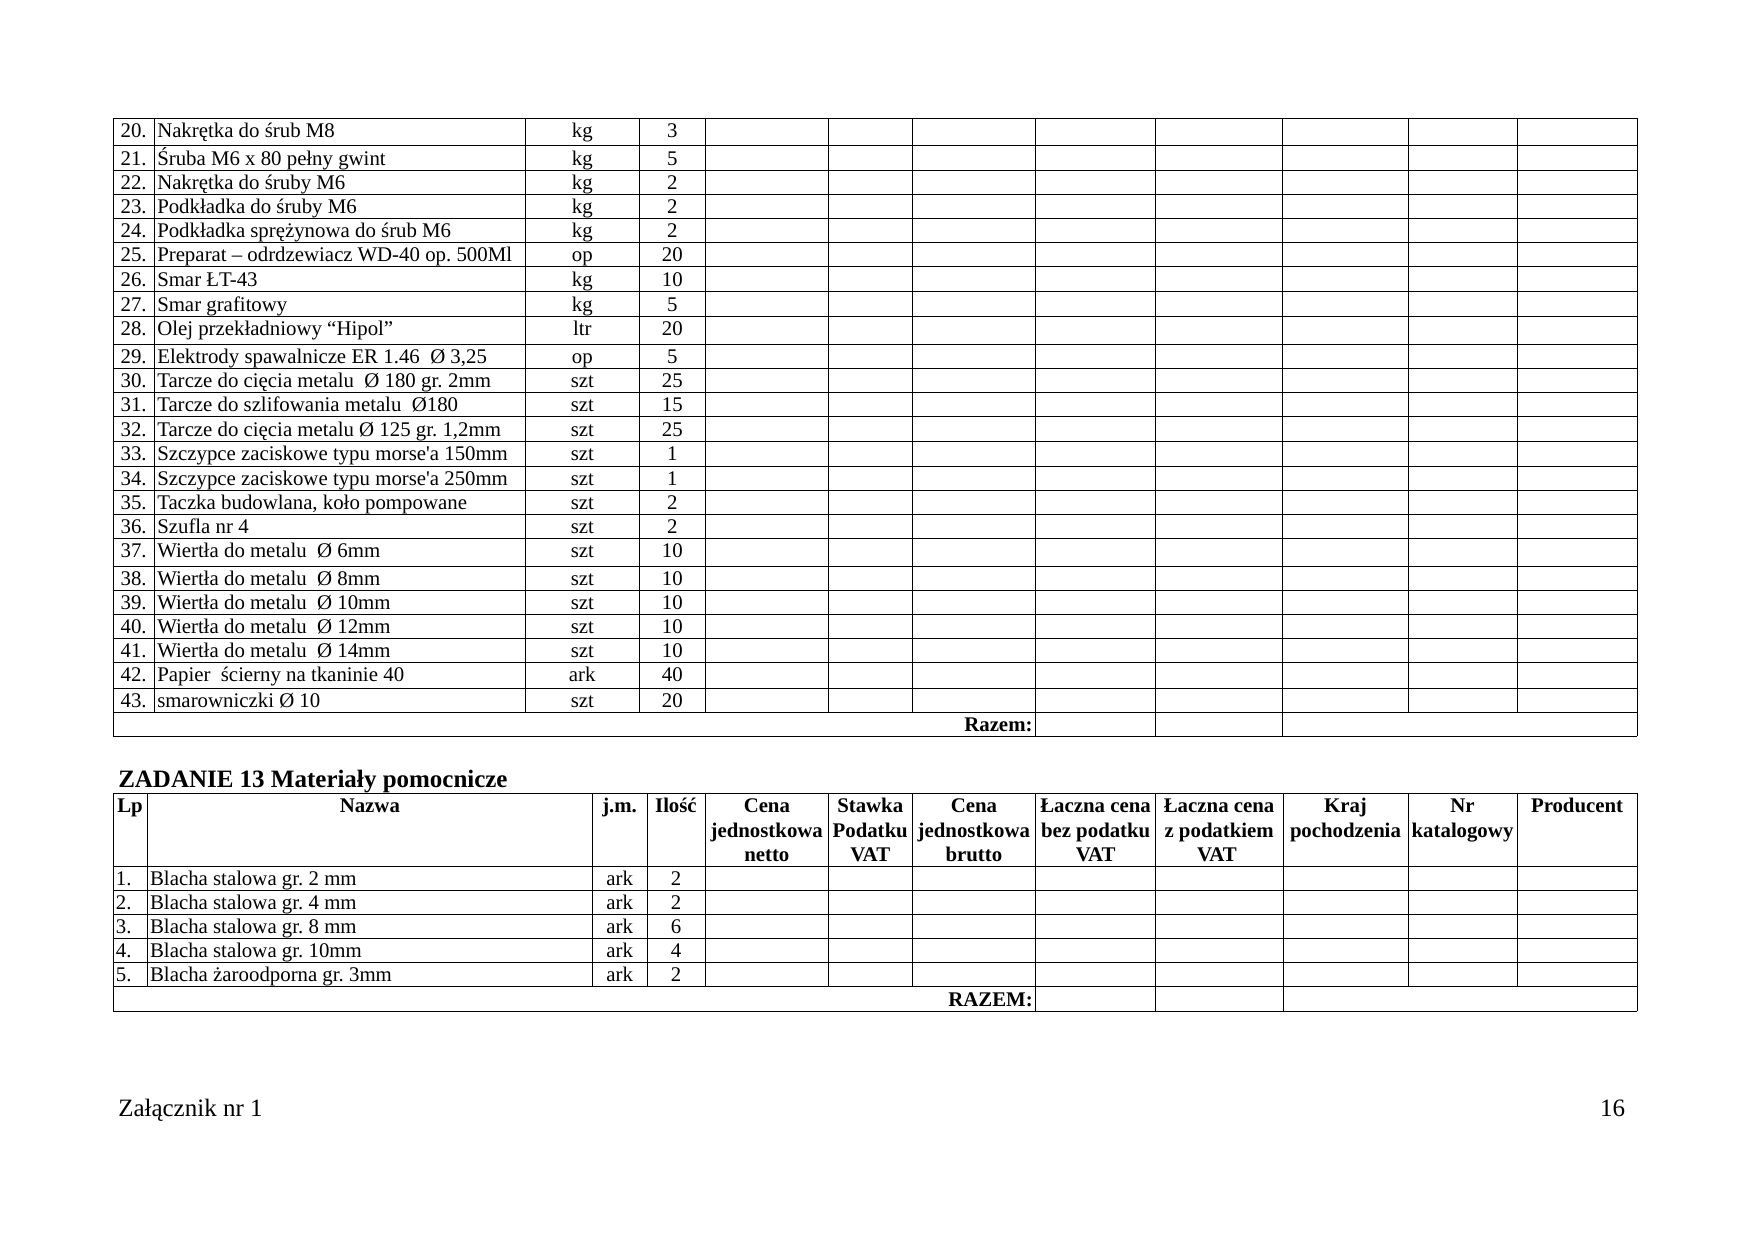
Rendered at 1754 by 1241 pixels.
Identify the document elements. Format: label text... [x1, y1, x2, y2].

table_cell [1409, 915, 1517, 938]
table_cell [1036, 219, 1155, 242]
table_cell [706, 915, 828, 938]
table_cell [1283, 317, 1408, 344]
table_cell kg [526, 171, 639, 194]
table_cell [1156, 867, 1283, 890]
table_cell szt [526, 491, 639, 514]
table_cell [1283, 146, 1408, 169]
table_cell [1518, 939, 1637, 962]
table_cell [1036, 345, 1155, 368]
table_cell [1036, 243, 1155, 266]
table_cell [1036, 867, 1155, 890]
table_cell [706, 939, 828, 962]
table_cell [1284, 867, 1408, 890]
table_cell [829, 639, 912, 662]
table_cell 40. [114, 615, 154, 638]
table_cell Blacha stalowa gr. 2 mm [148, 867, 592, 890]
table_cell [706, 267, 828, 291]
table_cell [913, 639, 1035, 662]
table_cell 38. [114, 567, 154, 590]
table_cell Szczypce zaciskowe typu morse'a 250mm [155, 467, 525, 490]
table_cell Olej przekładniowy “Hipol” [155, 317, 525, 344]
table_cell [1156, 267, 1282, 291]
table_cell RAZEM: [114, 987, 1035, 1011]
table_cell [1036, 663, 1155, 687]
table_cell [913, 146, 1035, 169]
table_cell [1156, 689, 1282, 712]
table_cell kg [526, 195, 639, 218]
table_cell [1283, 195, 1408, 218]
table_cell [1283, 539, 1408, 566]
table_cell [913, 243, 1035, 266]
table_cell [706, 345, 828, 368]
table_cell 1 [640, 467, 705, 490]
table_cell [1036, 515, 1155, 538]
table_cell [1036, 963, 1155, 986]
table_cell ark [526, 663, 639, 687]
table_cell Wiertła do metalu Ø 14mm [155, 639, 525, 662]
table_cell [1283, 442, 1408, 466]
table_cell [1409, 369, 1517, 392]
table_cell 10 [640, 615, 705, 638]
table_cell [1036, 292, 1155, 316]
table_header Kraj pochodzenia [1284, 794, 1408, 866]
table_cell ark [593, 867, 647, 890]
table_cell 2 [648, 963, 705, 986]
table_cell [1283, 171, 1408, 194]
table_cell Nakrętka do śrub M8 [155, 119, 525, 145]
table_cell [1036, 119, 1155, 145]
table_cell [1409, 119, 1517, 145]
table_header Nr katalogowy [1409, 794, 1517, 866]
table_cell [1409, 639, 1517, 662]
table_cell [1518, 442, 1637, 466]
table_cell [1284, 891, 1408, 914]
table_cell Blacha stalowa gr. 10mm [148, 939, 592, 962]
table_cell [706, 195, 828, 218]
table_cell Wiertła do metalu Ø 6mm [155, 539, 525, 566]
table_cell 37. [114, 539, 154, 566]
table_cell [1156, 663, 1282, 687]
table_cell [706, 891, 828, 914]
table_cell szt [526, 639, 639, 662]
table_cell [706, 615, 828, 638]
table_cell [913, 171, 1035, 194]
table_cell [913, 195, 1035, 218]
table_cell 2 [640, 171, 705, 194]
table_cell 39. [114, 591, 154, 614]
table_cell smarowniczki Ø 10 [155, 689, 525, 712]
table_cell [706, 639, 828, 662]
table_header Ilość [648, 794, 705, 866]
table_cell Podkładka do śruby M6 [155, 195, 525, 218]
table_cell [706, 119, 828, 145]
table_cell op [526, 243, 639, 266]
table_cell Blacha stalowa gr. 8 mm [148, 915, 592, 938]
table_cell [913, 891, 1035, 914]
table_cell [706, 369, 828, 392]
table_cell [829, 267, 912, 291]
table_cell [1036, 689, 1155, 712]
table_cell [706, 491, 828, 514]
table_cell [1518, 491, 1637, 514]
table_cell [829, 539, 912, 566]
table_cell [1409, 442, 1517, 466]
table_cell szt [526, 369, 639, 392]
table_cell [829, 317, 912, 344]
table_cell 2 [640, 515, 705, 538]
table_cell 36. [114, 515, 154, 538]
table_cell ark [593, 891, 647, 914]
table_cell [1283, 243, 1408, 266]
table_cell szt [526, 393, 639, 416]
table_cell [829, 915, 912, 938]
table_cell [1036, 393, 1155, 416]
table_cell [1156, 417, 1282, 441]
table_header Łaczna cena z podatkiem VAT [1156, 794, 1283, 866]
table_cell 15 [640, 393, 705, 416]
table_cell [829, 963, 912, 986]
table_cell [829, 689, 912, 712]
table_cell Wiertła do metalu Ø 12mm [155, 615, 525, 638]
table_cell [1409, 491, 1517, 514]
table_cell [1409, 567, 1517, 590]
table_cell [829, 615, 912, 638]
table_cell 25. [114, 243, 154, 266]
table_cell [1036, 146, 1155, 169]
table_cell Razem: [114, 713, 1035, 736]
table_cell szt [526, 417, 639, 441]
table_cell [829, 146, 912, 169]
table_cell [1409, 615, 1517, 638]
table_cell [1036, 317, 1155, 344]
table_cell [1409, 171, 1517, 194]
table_cell kg [526, 119, 639, 145]
table_cell [1518, 369, 1637, 392]
table_cell 27. [114, 292, 154, 316]
table_cell [913, 663, 1035, 687]
table_cell 22. [114, 171, 154, 194]
table_cell [1156, 467, 1282, 490]
table_cell [1156, 219, 1282, 242]
table_header Lp [114, 794, 147, 866]
table_cell [1409, 317, 1517, 344]
table_cell [1518, 417, 1637, 441]
table_cell [706, 539, 828, 566]
table_cell [829, 292, 912, 316]
table_cell [1036, 195, 1155, 218]
table_header Nazwa [148, 794, 592, 866]
table_cell [829, 663, 912, 687]
table_cell [1156, 369, 1282, 392]
table_cell [1284, 915, 1408, 938]
table_cell [913, 393, 1035, 416]
table_cell 42. [114, 663, 154, 687]
table_cell [1156, 345, 1282, 368]
table_cell [829, 243, 912, 266]
table_cell [913, 119, 1035, 145]
table_cell Smar grafitowy [155, 292, 525, 316]
table_cell [1156, 292, 1282, 316]
table_cell Smar ŁT-43 [155, 267, 525, 291]
table_cell [913, 317, 1035, 344]
table_cell [829, 345, 912, 368]
table_cell [1284, 963, 1408, 986]
table_cell [1156, 713, 1282, 736]
table_cell 28. [114, 317, 154, 344]
table_cell [1518, 615, 1637, 638]
table_cell 32. [114, 417, 154, 441]
table_cell [706, 219, 828, 242]
table_cell szt [526, 615, 639, 638]
table_cell 1 [640, 442, 705, 466]
table_cell [706, 467, 828, 490]
table_cell 30. [114, 369, 154, 392]
table_cell 33. [114, 442, 154, 466]
table_cell szt [526, 539, 639, 566]
table_cell [1036, 591, 1155, 614]
table_cell [1283, 491, 1408, 514]
table_cell 5. [114, 963, 147, 986]
table_cell [1036, 639, 1155, 662]
table_cell [1518, 963, 1637, 986]
table_cell [1518, 689, 1637, 712]
table_cell [913, 689, 1035, 712]
table_cell [1036, 171, 1155, 194]
table_cell [1156, 195, 1282, 218]
table_cell [1156, 591, 1282, 614]
table_cell [1036, 915, 1155, 938]
table_cell [913, 292, 1035, 316]
table_cell [1156, 146, 1282, 169]
table_cell [1036, 369, 1155, 392]
table_cell kg [526, 146, 639, 169]
table_cell [1156, 987, 1283, 1011]
table_cell [829, 939, 912, 962]
table_cell [913, 267, 1035, 291]
table_cell [1036, 713, 1155, 736]
table_cell Wiertła do metalu Ø 8mm [155, 567, 525, 590]
table_cell 2 [640, 195, 705, 218]
table_cell szt [526, 442, 639, 466]
table_cell [1518, 267, 1637, 291]
table_cell [913, 539, 1035, 566]
table_cell [1283, 393, 1408, 416]
table_cell [1518, 345, 1637, 368]
table_cell [1156, 393, 1282, 416]
table_cell 24. [114, 219, 154, 242]
table_cell 2. [114, 891, 147, 914]
table_cell 5 [640, 292, 705, 316]
table_cell [1156, 442, 1282, 466]
table_cell 26. [114, 267, 154, 291]
table_cell [706, 243, 828, 266]
table_cell Szczypce zaciskowe typu morse'a 150mm [155, 442, 525, 466]
table_cell 1. [114, 867, 147, 890]
table_cell [1156, 119, 1282, 145]
table_cell [1409, 345, 1517, 368]
table_cell [1283, 591, 1408, 614]
table_cell szt [526, 515, 639, 538]
table_cell ark [593, 963, 647, 986]
table_cell [1156, 491, 1282, 514]
table_cell 23. [114, 195, 154, 218]
table_cell [1409, 243, 1517, 266]
table_cell 5 [640, 345, 705, 368]
text ZADANIE 13 Materiały pomocnicze [118, 764, 1636, 793]
table_cell [829, 491, 912, 514]
table_cell [1036, 891, 1155, 914]
table_cell [1518, 292, 1637, 316]
table_cell [829, 417, 912, 441]
table_cell 3. [114, 915, 147, 938]
table_cell [1283, 267, 1408, 291]
table_cell [1518, 915, 1637, 938]
table_cell [913, 963, 1035, 986]
table_cell ark [593, 939, 647, 962]
table_cell [1036, 939, 1155, 962]
table_cell [706, 393, 828, 416]
table_cell szt [526, 467, 639, 490]
table_cell [1036, 987, 1155, 1011]
table_cell [706, 417, 828, 441]
table_cell [1283, 345, 1408, 368]
table_cell [1518, 195, 1637, 218]
table_cell [829, 369, 912, 392]
table_cell [1156, 615, 1282, 638]
table_cell Blacha stalowa gr. 4 mm [148, 891, 592, 914]
table_header Łaczna cena bez podatku VAT [1036, 794, 1155, 866]
table_cell 10 [640, 267, 705, 291]
table_cell [1036, 615, 1155, 638]
table_cell [706, 689, 828, 712]
table_cell [1036, 491, 1155, 514]
table_header Stawka Podatku VAT [829, 794, 912, 866]
table_cell Śruba M6 x 80 pełny gwint [155, 146, 525, 169]
table_cell 29. [114, 345, 154, 368]
table_cell [1409, 467, 1517, 490]
table_cell [829, 567, 912, 590]
table_cell Blacha żaroodporna gr. 3mm [148, 963, 592, 986]
table_cell [913, 915, 1035, 938]
table_cell 20 [640, 243, 705, 266]
table_cell [1036, 442, 1155, 466]
table_cell 2 [640, 491, 705, 514]
table_cell [706, 146, 828, 169]
table_cell 10 [640, 539, 705, 566]
table_cell [1283, 567, 1408, 590]
table_cell 35. [114, 491, 154, 514]
table_cell [1409, 292, 1517, 316]
table_cell [1409, 867, 1517, 890]
table_cell [1518, 171, 1637, 194]
table_cell [1518, 393, 1637, 416]
table_cell [706, 963, 828, 986]
table_cell [913, 567, 1035, 590]
table_cell 40 [640, 663, 705, 687]
table_cell [1518, 639, 1637, 662]
table_cell [1283, 467, 1408, 490]
table_cell [1409, 267, 1517, 291]
table_cell [1518, 146, 1637, 169]
table_cell 20 [640, 317, 705, 344]
table_cell Papier ścierny na tkaninie 40 [155, 663, 525, 687]
table_cell [913, 591, 1035, 614]
table_cell [706, 663, 828, 687]
table_cell 41. [114, 639, 154, 662]
table_cell [1283, 663, 1408, 687]
table_cell [706, 591, 828, 614]
table_cell [706, 442, 828, 466]
table_cell 10 [640, 567, 705, 590]
table_cell [1156, 317, 1282, 344]
table_cell [1283, 292, 1408, 316]
table_cell [913, 515, 1035, 538]
table_cell [1518, 591, 1637, 614]
table_cell 6 [648, 915, 705, 938]
table_cell 2 [648, 891, 705, 914]
table_cell 2 [648, 867, 705, 890]
table_header Producent [1518, 794, 1637, 866]
table_cell 31. [114, 393, 154, 416]
table_cell [1409, 393, 1517, 416]
table_cell [1036, 417, 1155, 441]
table_cell [1409, 591, 1517, 614]
table_cell [1518, 219, 1637, 242]
table_cell [706, 567, 828, 590]
table_cell szt [526, 689, 639, 712]
table_cell [1518, 119, 1637, 145]
table_cell [829, 467, 912, 490]
table_cell [1283, 119, 1408, 145]
table_cell [829, 442, 912, 466]
table_header j.m. [593, 794, 647, 866]
table_cell [706, 867, 828, 890]
table_cell ark [593, 915, 647, 938]
table_cell [1156, 639, 1282, 662]
table_cell Tarcze do szlifowania metalu Ø180 [155, 393, 525, 416]
table_header Cena jednostkowa netto [706, 794, 828, 866]
table_cell 10 [640, 591, 705, 614]
table_cell 4. [114, 939, 147, 962]
table_cell 34. [114, 467, 154, 490]
table_cell op [526, 345, 639, 368]
table_cell [1283, 515, 1408, 538]
table_cell 21. [114, 146, 154, 169]
table_cell [1284, 987, 1637, 1011]
table_cell [1036, 467, 1155, 490]
table_cell [913, 417, 1035, 441]
table_cell [1409, 219, 1517, 242]
table_cell [1283, 417, 1408, 441]
table_cell [829, 515, 912, 538]
table_cell [829, 119, 912, 145]
table_cell kg [526, 267, 639, 291]
table_cell [706, 515, 828, 538]
table_header Cena jednostkowa brutto [913, 794, 1035, 866]
table_cell 4 [648, 939, 705, 962]
table_cell Preparat – odrdzewiacz WD-40 op. 500Ml [155, 243, 525, 266]
table_cell [1518, 515, 1637, 538]
table_cell [829, 219, 912, 242]
table_cell szt [526, 567, 639, 590]
table_cell [1518, 243, 1637, 266]
table_cell [1036, 539, 1155, 566]
table_cell [913, 442, 1035, 466]
table_cell [1283, 639, 1408, 662]
table_cell [1156, 171, 1282, 194]
table_cell 20 [640, 689, 705, 712]
table_cell [1518, 539, 1637, 566]
table_cell [829, 891, 912, 914]
table_cell kg [526, 219, 639, 242]
table_cell [1409, 891, 1517, 914]
table_cell [1409, 146, 1517, 169]
table_cell [1409, 663, 1517, 687]
table_cell Nakrętka do śruby M6 [155, 171, 525, 194]
table_cell 43. [114, 689, 154, 712]
table_cell kg [526, 292, 639, 316]
table_cell [1518, 867, 1637, 890]
table_cell [1283, 369, 1408, 392]
table_cell [1156, 915, 1283, 938]
table_cell [1518, 663, 1637, 687]
table_cell [1283, 219, 1408, 242]
table_cell [913, 939, 1035, 962]
table_cell [913, 615, 1035, 638]
table_cell Szufla nr 4 [155, 515, 525, 538]
table_cell [829, 393, 912, 416]
table_cell [913, 867, 1035, 890]
table_cell [913, 345, 1035, 368]
table_cell 10 [640, 639, 705, 662]
table_cell [1409, 515, 1517, 538]
table_cell [1409, 195, 1517, 218]
table_cell [1283, 713, 1637, 736]
table_cell [913, 491, 1035, 514]
table_cell Elektrody spawalnicze ER 1.46 Ø 3,25 [155, 345, 525, 368]
table_cell [913, 369, 1035, 392]
table_cell [1409, 963, 1517, 986]
table_cell Podkładka sprężynowa do śrub M6 [155, 219, 525, 242]
table_cell [1156, 939, 1283, 962]
table_cell [706, 171, 828, 194]
table_cell [1409, 417, 1517, 441]
table_cell ltr [526, 317, 639, 344]
table_cell [1409, 539, 1517, 566]
table_cell [1283, 615, 1408, 638]
table_cell Tarcze do cięcia metalu Ø 125 gr. 1,2mm [155, 417, 525, 441]
table_cell Wiertła do metalu Ø 10mm [155, 591, 525, 614]
table_cell [1518, 891, 1637, 914]
table_cell Tarcze do cięcia metalu Ø 180 gr. 2mm [155, 369, 525, 392]
table_cell [1156, 515, 1282, 538]
table_cell 2 [640, 219, 705, 242]
table_cell [1156, 891, 1283, 914]
table_cell [706, 292, 828, 316]
table_cell 25 [640, 369, 705, 392]
table_cell [1518, 317, 1637, 344]
table_cell [829, 591, 912, 614]
table_cell 20. [114, 119, 154, 145]
table_cell [1283, 689, 1408, 712]
table_cell [1036, 267, 1155, 291]
table_cell [913, 219, 1035, 242]
table_cell [913, 467, 1035, 490]
table_cell szt [526, 591, 639, 614]
table_cell [1156, 539, 1282, 566]
table_cell [1518, 567, 1637, 590]
table_cell [1409, 689, 1517, 712]
table_cell 3 [640, 119, 705, 145]
table_cell [1156, 243, 1282, 266]
table_cell [1518, 467, 1637, 490]
table_cell 5 [640, 146, 705, 169]
table_cell [829, 867, 912, 890]
table_cell [1156, 567, 1282, 590]
table_cell [1409, 939, 1517, 962]
table_cell [1284, 939, 1408, 962]
table_cell [1036, 567, 1155, 590]
table_cell [829, 195, 912, 218]
table_cell 25 [640, 417, 705, 441]
table_cell Taczka budowlana, koło pompowane [155, 491, 525, 514]
table_cell [1156, 963, 1283, 986]
table_cell [706, 317, 828, 344]
table_cell [829, 171, 912, 194]
